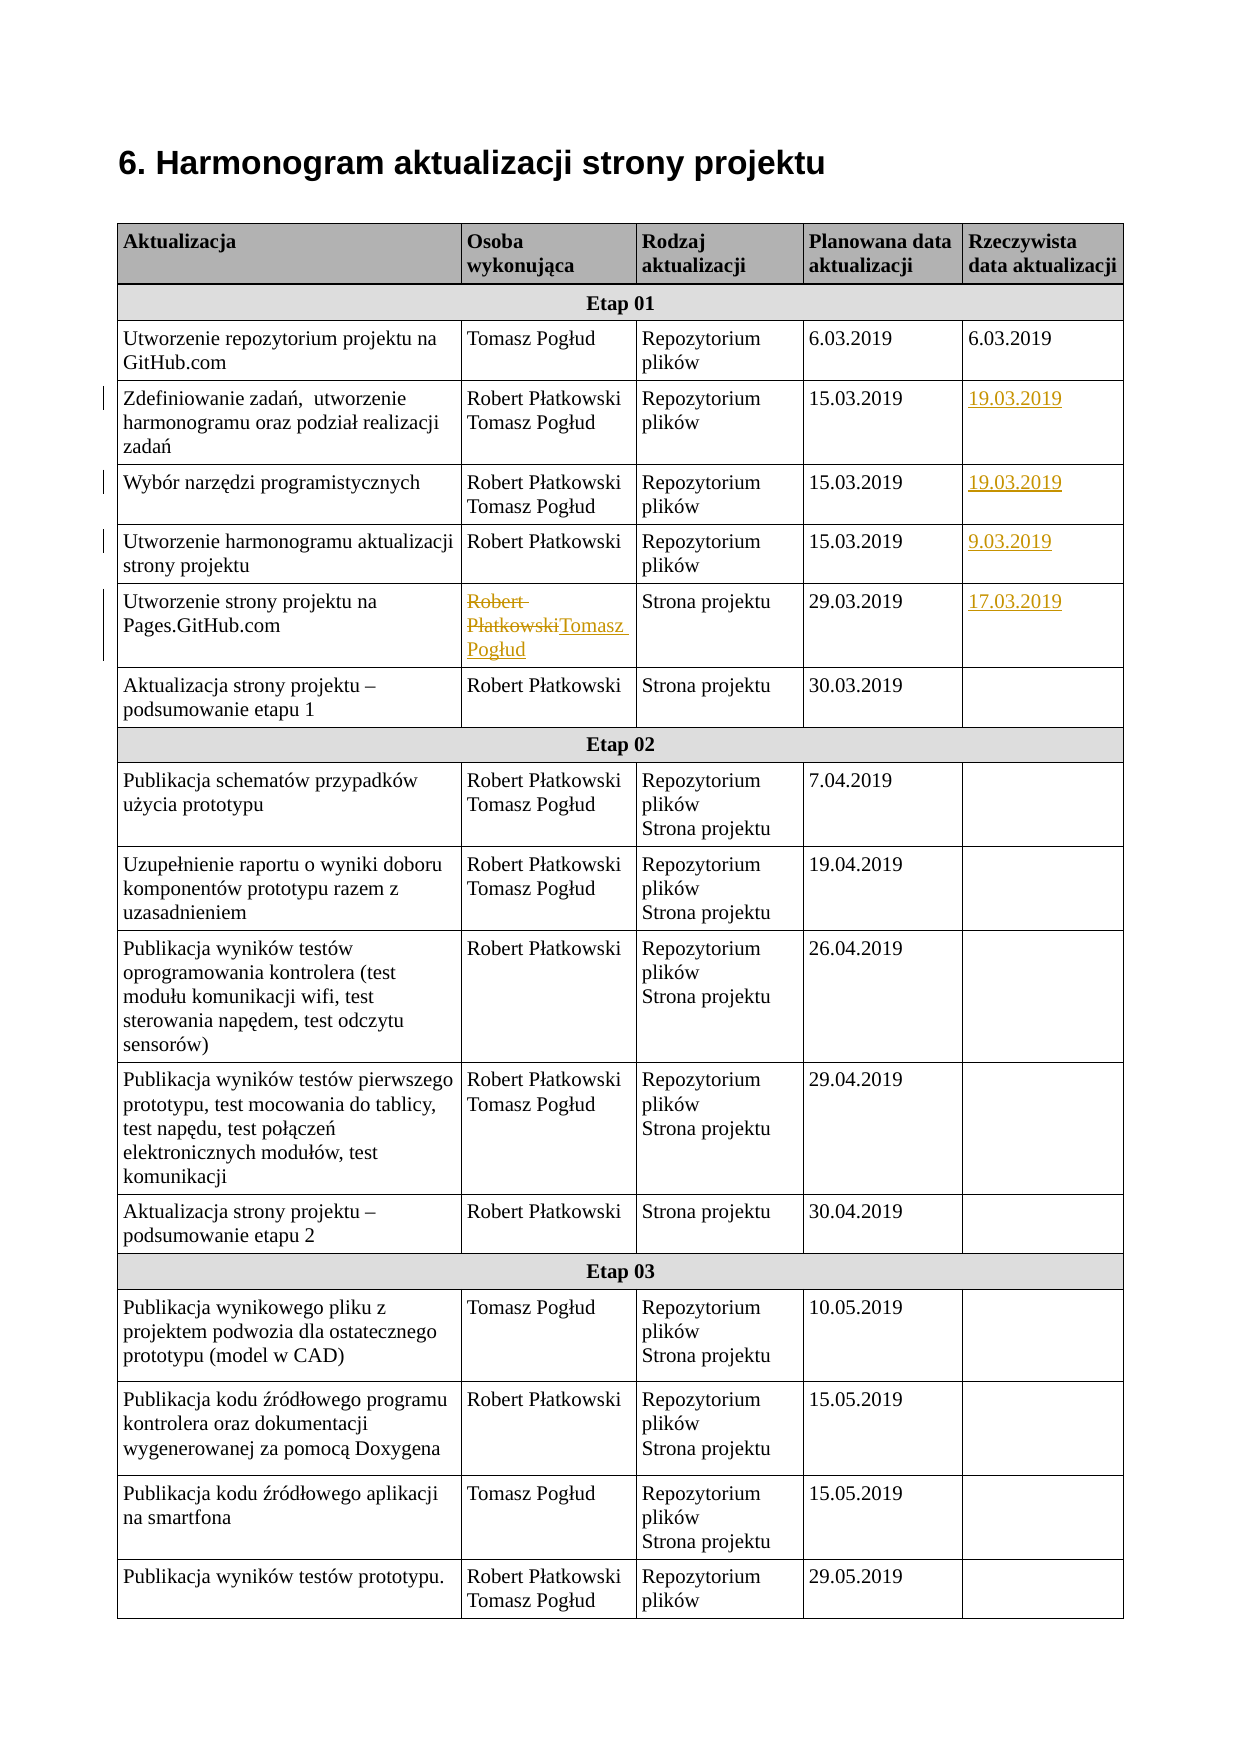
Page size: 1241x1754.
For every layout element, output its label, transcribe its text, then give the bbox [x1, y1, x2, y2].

table_cell [963, 1560, 1123, 1618]
table_header Osoba wykonująca [462, 224, 636, 283]
table_header Rodzaj aktualizacji [637, 224, 803, 283]
table_cell Robert Płatkowski [462, 668, 636, 727]
table_cell Etap 01 [118, 285, 1123, 320]
table_cell 19.03.2019 [963, 381, 1123, 464]
table_cell 15.03.2019 [804, 525, 962, 583]
table_cell 17.03.2019 [963, 584, 1123, 667]
table_cell Repozytorium plików Strona projektu [637, 1476, 803, 1558]
table_cell 15.05.2019 [804, 1382, 962, 1475]
table_header Aktualizacja [118, 224, 461, 283]
table_cell Utworzenie strony projektu na Pages.GitHub.com [118, 584, 461, 667]
table_header Rzeczywista data aktualizacji [963, 224, 1123, 283]
table_cell 30.03.2019 [804, 668, 962, 727]
table_cell [963, 763, 1123, 846]
table_cell Robert Płatkowski Tomasz Pogłud [462, 763, 636, 846]
table_cell Publikacja schematów przypadków użycia prototypu [118, 763, 461, 846]
table_cell 6.03.2019 [963, 321, 1123, 380]
table_cell [963, 1290, 1123, 1381]
table_cell Aktualizacja strony projektu – podsumowanie etapu 2 [118, 1195, 461, 1253]
table_cell Etap 03 [118, 1254, 1123, 1289]
table_cell Robert Płatkowski [462, 1382, 636, 1475]
table_cell Robert Płatkowski [462, 525, 636, 583]
table_cell 19.03.2019 [963, 465, 1123, 523]
table_cell Strona projektu [637, 584, 803, 667]
table_cell 10.05.2019 [804, 1290, 962, 1381]
table_cell 7.04.2019 [804, 763, 962, 846]
table_cell Repozytorium plików [637, 465, 803, 523]
table_cell Robert Płatkowski Tomasz Pogłud [462, 1063, 636, 1193]
table_cell Wybór narzędzi programistycznych [118, 465, 461, 523]
table_cell Zdefiniowanie zadań, utworzenie harmonogramu oraz podział realizacji zadań [118, 381, 461, 464]
table_cell Publikacja wyników testów prototypu. [118, 1560, 461, 1618]
table_cell Publikacja kodu źródłowego aplikacji na smartfona [118, 1476, 461, 1558]
table_cell Repozytorium plików [637, 321, 803, 380]
table_cell [963, 847, 1123, 930]
table_cell Aktualizacja strony projektu – podsumowanie etapu 1 [118, 668, 461, 727]
table_cell [963, 668, 1123, 727]
table_cell Tomasz Pogłud [462, 1476, 636, 1558]
table_cell [963, 1476, 1123, 1558]
table_cell [963, 931, 1123, 1062]
table_cell Publikacja kodu źródłowego programu kontrolera oraz dokumentacji wygenerowanej za pomocą Doxygena [118, 1382, 461, 1475]
table_cell 29.04.2019 [804, 1063, 962, 1193]
subtitle 6. Harmonogram aktualizacji strony projektu [118, 143, 1122, 182]
table_cell 19.04.2019 [804, 847, 962, 930]
table_cell [963, 1063, 1123, 1193]
table_header Planowana data aktualizacji [804, 224, 962, 283]
table_cell Robert Płatkowski Tomasz Pogłud [462, 381, 636, 464]
table_cell [963, 1195, 1123, 1253]
table_cell Tomasz Pogłud [462, 321, 636, 380]
table_cell Repozytorium plików Strona projektu [637, 1063, 803, 1193]
table_cell 26.04.2019 [804, 931, 962, 1062]
table_cell Repozytorium plików Strona projektu [637, 931, 803, 1062]
table_cell 9.03.2019 [963, 525, 1123, 583]
table_cell 15.03.2019 [804, 465, 962, 523]
table_cell Tomasz Pogłud [462, 584, 636, 667]
table_cell Repozytorium plików Strona projektu [637, 1290, 803, 1381]
table_cell Publikacja wyników testów pierwszego prototypu, test mocowania do tablicy, test napędu, test połączeń elektronicznych modułów, test komunikacji [118, 1063, 461, 1193]
table_cell Tomasz Pogłud [462, 1290, 636, 1381]
table_cell Utworzenie repozytorium projektu na GitHub.com [118, 321, 461, 380]
table_cell Repozytorium plików Strona projektu [637, 847, 803, 930]
table_cell Repozytorium plików [637, 525, 803, 583]
table_cell 15.03.2019 [804, 381, 962, 464]
table_cell [963, 1382, 1123, 1475]
table_cell Robert Płatkowski [462, 931, 636, 1062]
table_cell 29.05.2019 [804, 1560, 962, 1618]
table_cell Repozytorium plików [637, 1560, 803, 1618]
table_cell Repozytorium plików Strona projektu [637, 763, 803, 846]
table_cell Strona projektu [637, 1195, 803, 1253]
table_cell Robert Płatkowski Tomasz Pogłud [462, 465, 636, 523]
table_cell 15.05.2019 [804, 1476, 962, 1558]
table_cell Robert Płatkowski [462, 1195, 636, 1253]
table_cell Robert Płatkowski Tomasz Pogłud [462, 1560, 636, 1618]
table_cell Publikacja wyników testów oprogramowania kontrolera (test modułu komunikacji wifi, test sterowania napędem, test odczytu sensorów) [118, 931, 461, 1062]
table_cell Robert Płatkowski Tomasz Pogłud [462, 847, 636, 930]
table_cell Strona projektu [637, 668, 803, 727]
table_cell 6.03.2019 [804, 321, 962, 380]
table_cell 29.03.2019 [804, 584, 962, 667]
table_cell Repozytorium plików Strona projektu [637, 1382, 803, 1475]
table_cell 30.04.2019 [804, 1195, 962, 1253]
table_cell Etap 02 [118, 728, 1123, 762]
table_cell Publikacja wynikowego pliku z projektem podwozia dla ostatecznego prototypu (model w CAD) [118, 1290, 461, 1381]
table_cell Uzupełnienie raportu o wyniki doboru komponentów prototypu razem z uzasadnieniem [118, 847, 461, 930]
table_cell Utworzenie harmonogramu aktualizacji strony projektu [118, 525, 461, 583]
table_cell Repozytorium plików [637, 381, 803, 464]
